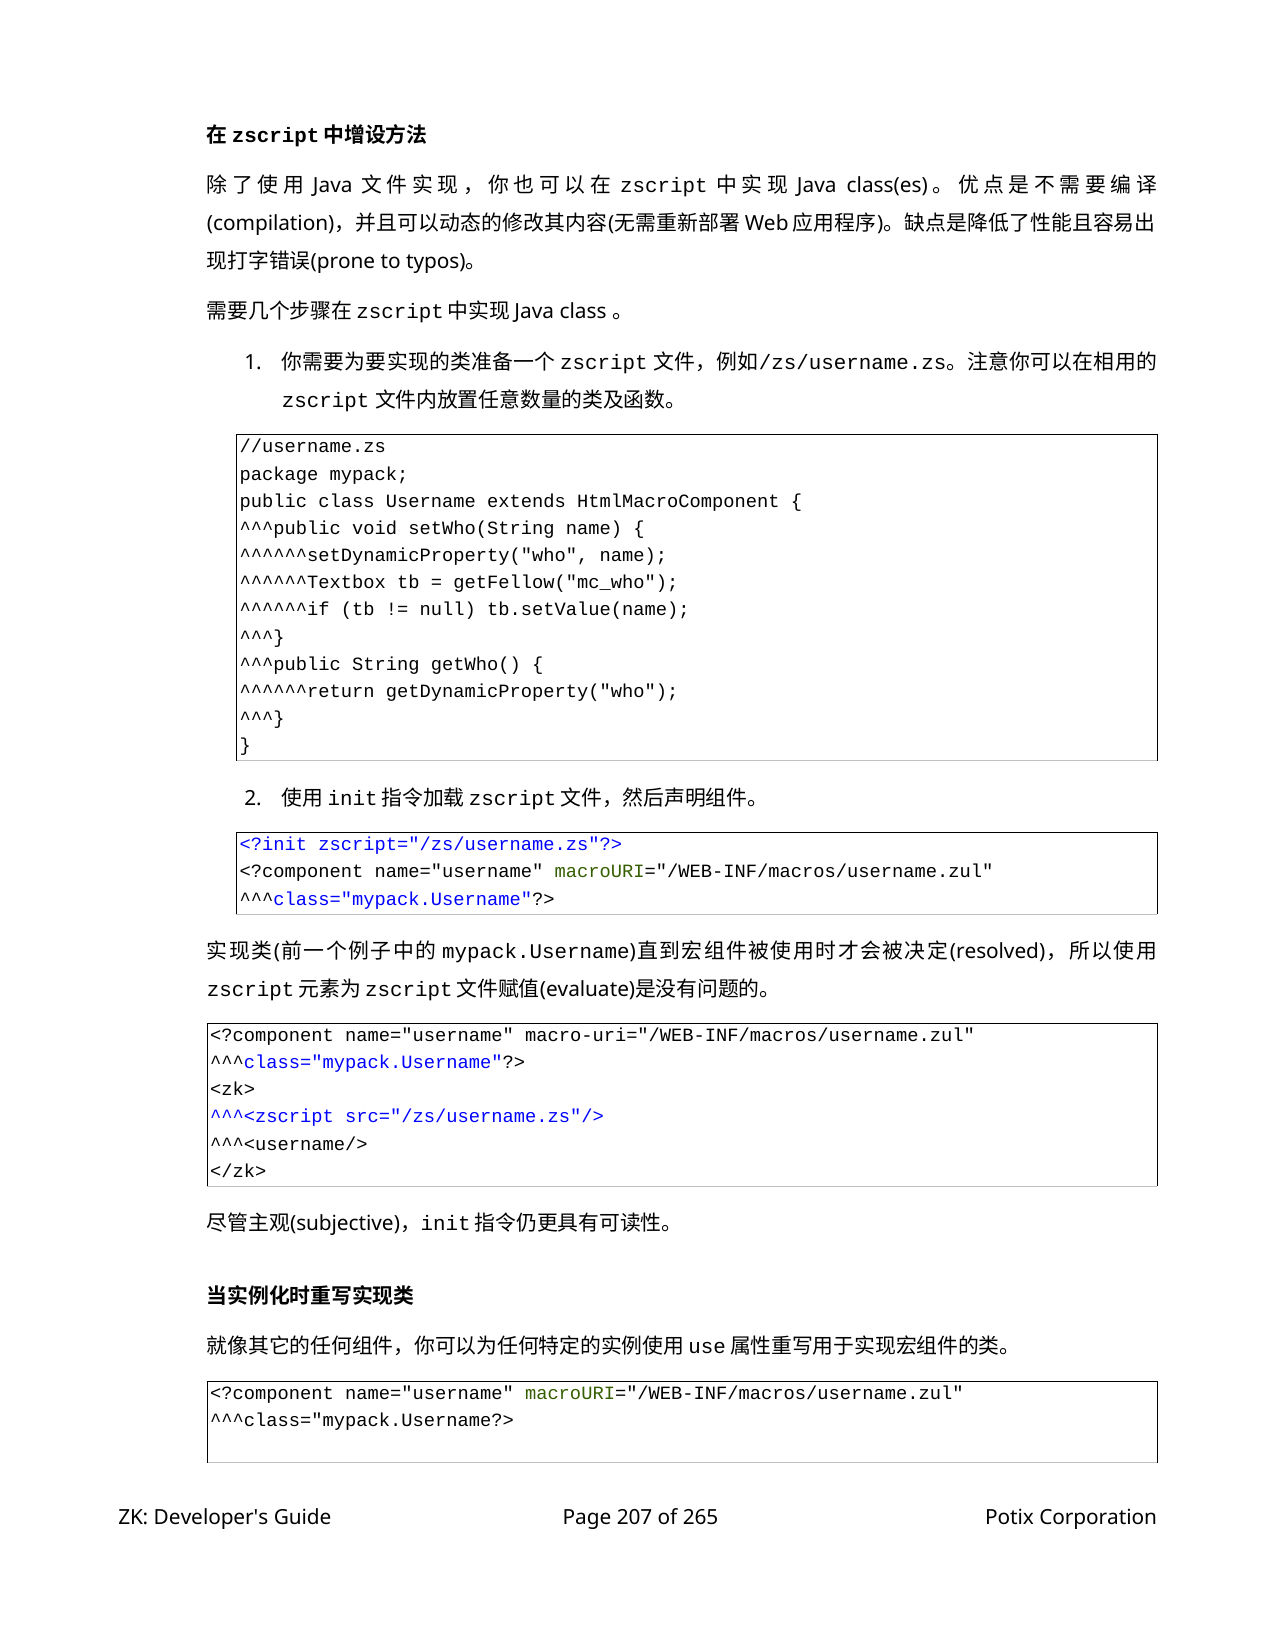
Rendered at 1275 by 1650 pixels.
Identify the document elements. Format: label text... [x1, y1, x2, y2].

text ^^^class="mypack.Username"?> [208, 1050, 1157, 1074]
text <?component name="username" macroURI="/WEB-INF/macros/username.zul" [208, 1382, 1157, 1405]
text 实现类(前一个例子中的mypack.Username)直到宏组件被使用时才会被决定(resolved)，所以使用zscript元素为zscript文件赋值(evaluate)是没有问题的。 [207, 934, 1157, 1002]
text ^^^<username/> [208, 1132, 1157, 1156]
subtitle 在zscript中增设方法 [207, 118, 1157, 148]
text <?init zscript="/zs/username.zs"?> [237, 833, 1157, 856]
text ^^^^^^if (tb != null) tb.setValue(name); [237, 597, 1157, 622]
text ^^^public void setWho(String name) { [237, 516, 1157, 540]
text 尽管主观(subjective)，init指令仍更具有可读性。 [207, 1207, 1157, 1237]
text //username.zs [237, 435, 1157, 458]
text 除了使用Java文件实现，你也可以在zscript中实现Java class(es)。优点是不需要编译(compilation)，并且可以动态的修改其内容(无需重新部署Web应用程序)。缺点是降低了性能且容易出现打字错误(prone to typos)。 [207, 169, 1157, 274]
text package mypack; [237, 461, 1157, 486]
text ^^^} [237, 706, 1157, 730]
text 就像其它的任何组件，你可以为任何特定的实例使用use属性重写用于实现宏组件的类。 [207, 1330, 1157, 1360]
text ^^^class="mypack.Username"?> [237, 886, 1157, 914]
text ^^^^^^return getDynamicProperty("who"); [237, 679, 1157, 703]
text } [237, 733, 1157, 760]
text ^^^<zscript src="/zs/username.zs"/> [208, 1104, 1157, 1129]
text ^^^public String getWho() { [237, 652, 1157, 676]
subtitle 当实例化时重写实现类 [207, 1279, 1157, 1309]
text <zk> [208, 1077, 1157, 1101]
text public class Username extends HtmlMacroComponent { [237, 488, 1157, 513]
text <?component name="username" macro-uri="/WEB-INF/macros/username.zul" [208, 1024, 1157, 1047]
text ^^^} [237, 624, 1157, 649]
text </zk> [208, 1159, 1157, 1186]
text 需要几个步骤在zscript中实现Java class 。 [207, 295, 1157, 325]
list 你需要为要实现的类准备一个zscript 文件，例如/zs/username.zs。注意你可以在相用的zscript 文件内放置任意数量的类及函数。 [244, 346, 1157, 413]
text ^^^^^^setDynamicProperty("who", name); [237, 543, 1157, 567]
list 使用init指令加载zscript文件，然后声明组件。 [244, 781, 1157, 811]
text <?component name="username" macroURI="/WEB-INF/macros/username.zul" [237, 859, 1157, 883]
text ^^^^^^Textbox tb = getFellow("mc_who"); [237, 570, 1157, 594]
text ^^^class="mypack.Username?> [208, 1408, 1157, 1432]
